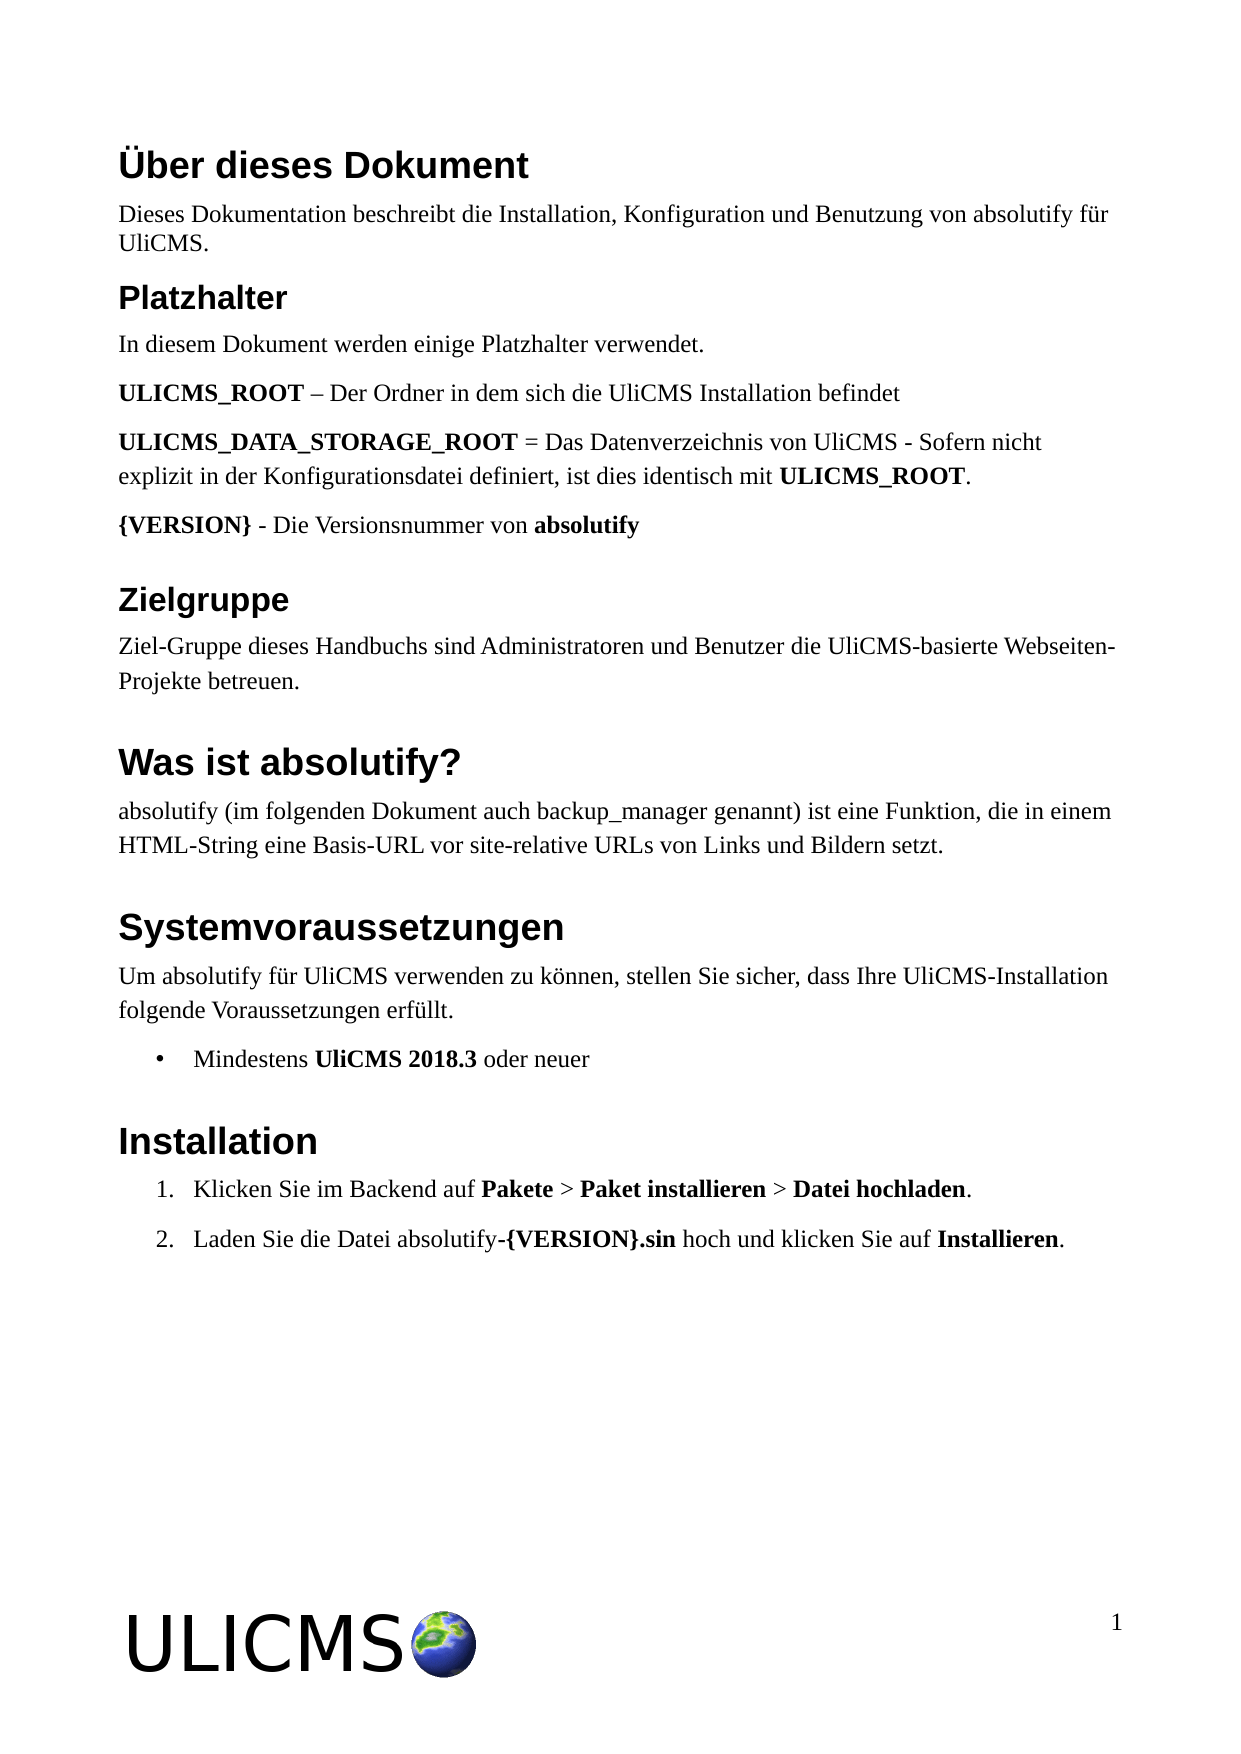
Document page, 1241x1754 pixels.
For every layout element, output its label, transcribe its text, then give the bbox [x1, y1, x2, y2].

subtitle Zielgruppe [118, 580, 1123, 619]
text Dieses Dokumentation beschreibt die Installation, Konfiguration und Benutzung von absolutify für UliCMS. [118, 199, 1123, 257]
text Um absolutify für UliCMS verwenden zu können, stellen Sie sicher, dass Ihre UliCMS-Installation folgende Voraussetzungen erfüllt. [118, 961, 1123, 1024]
text ULICMS_ROOT – Der Ordner in dem sich die UliCMS Installation befindet [118, 378, 1123, 407]
subtitle Systemvoraussetzungen [118, 905, 1123, 948]
text In diesem Dokument werden einige Platzhalter verwendet. [118, 329, 1123, 357]
list Laden Sie die Datei absolutify-{VERSION}.sin hoch und klicken Sie auf Installieren. [156, 1224, 1123, 1252]
text {VERSION} - Die Versionsnummer von absolutify [118, 510, 1123, 539]
list Mindestens UliCMS 2018.3 oder neuer [156, 1044, 1123, 1073]
subtitle Installation [118, 1118, 1123, 1162]
text absolutify (im folgenden Dokument auch backup_manager genannt) ist eine Funktion, die in einem HTML-String eine Basis-URL vor site-relative URLs von Links und Bildern setzt. [118, 796, 1123, 859]
list Klicken Sie im Backend auf Pakete > Paket installieren > Datei hochladen. [156, 1174, 1123, 1203]
subtitle Was ist absolutify? [118, 740, 1123, 784]
subtitle Über dieses Dokument [118, 143, 1123, 187]
picture [118, 1607, 479, 1681]
text ULICMS_DATA_STORAGE_ROOT = Das Datenverzeichnis von UliCMS - Sofern nicht explizit in der Konfigurationsdatei definiert, ist dies identisch mit ULICMS_ROOT. [118, 427, 1123, 490]
text Ziel-Gruppe dieses Handbuchs sind Administratoren und Benutzer die UliCMS-basierte Webseiten-Projekte betreuen. [118, 631, 1123, 695]
subtitle Platzhalter [118, 278, 1123, 316]
